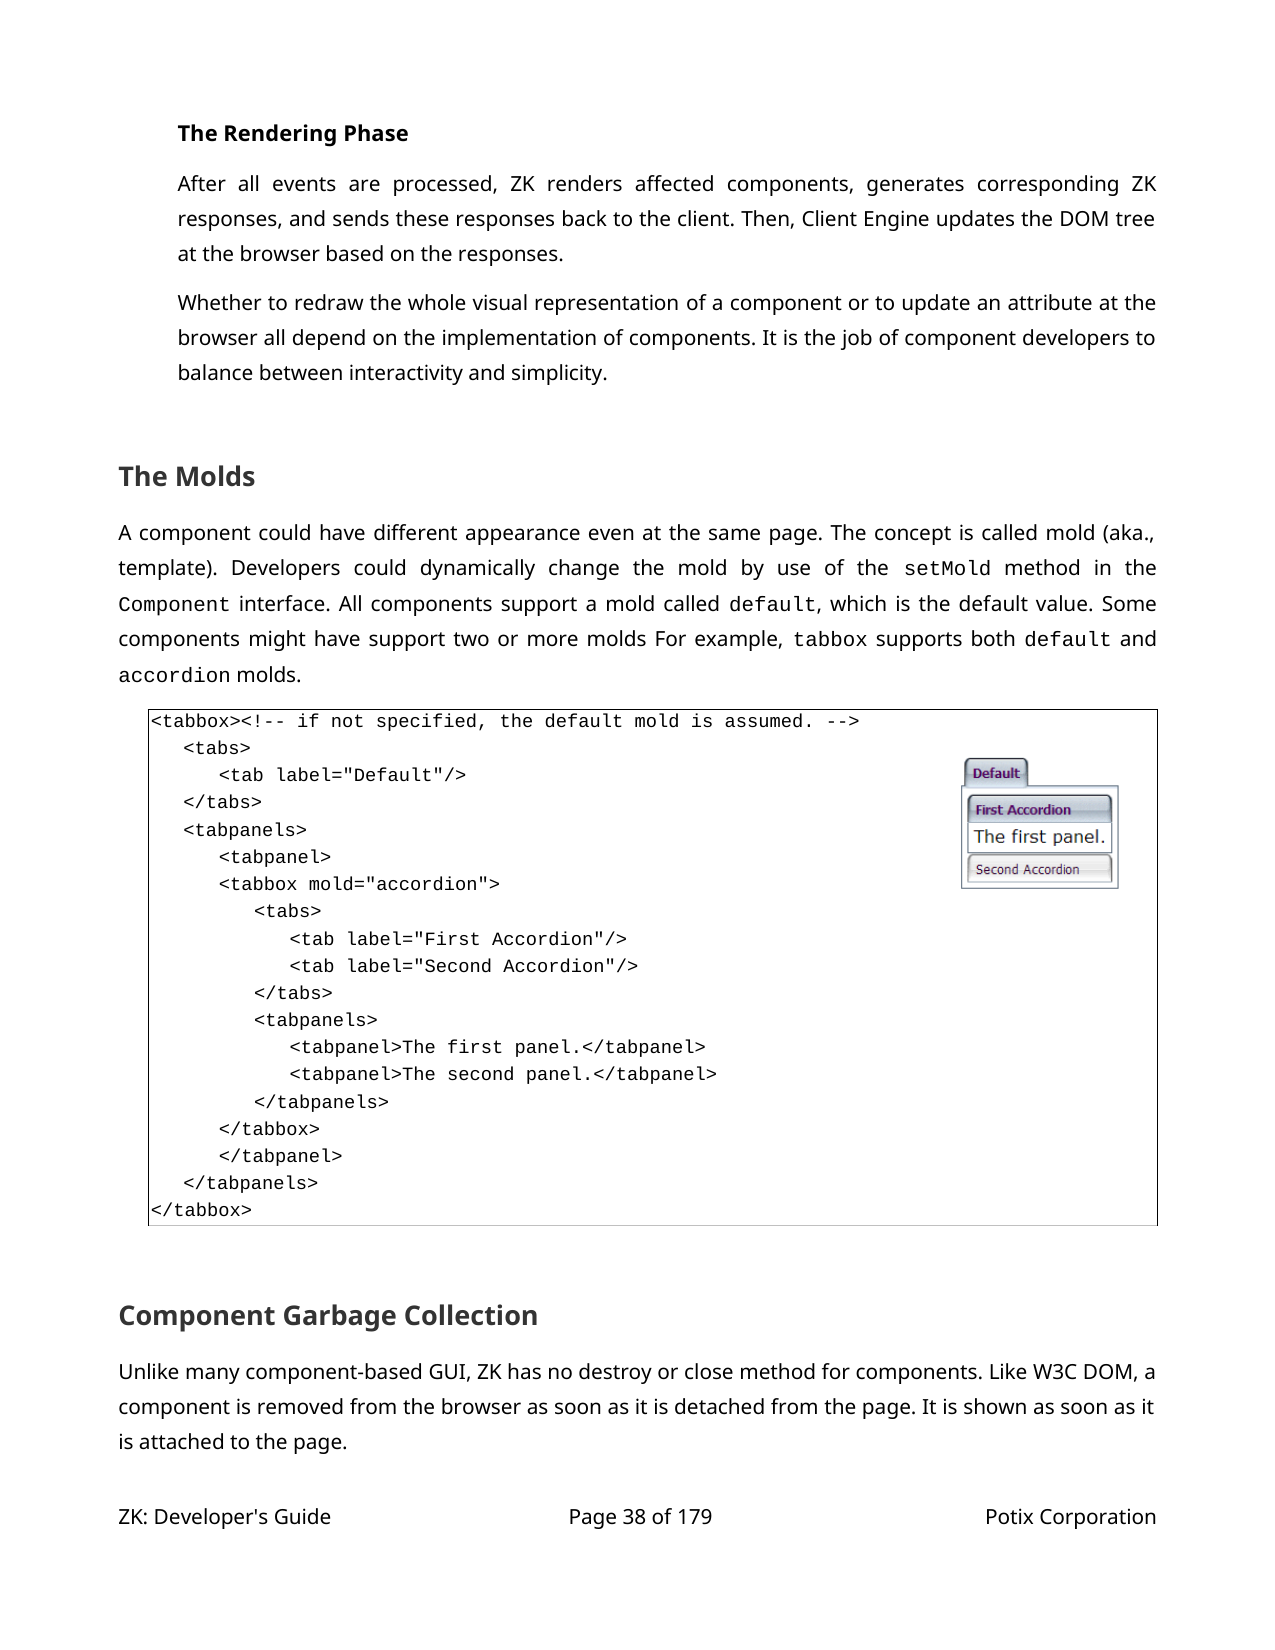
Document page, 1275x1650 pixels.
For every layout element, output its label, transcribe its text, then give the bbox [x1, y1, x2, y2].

text A component could have different appearance even at the same page. The concept is called mold (aka., template). Developers could dynamically change the mold by use of the setMold method in the Component interface. All components support a mold called default, which is the default value. Some components might have support two or more molds For example, tabbox supports both default and accordion molds. [118, 518, 1157, 688]
subtitle Component Garbage Collection [118, 1296, 1157, 1333]
text </tabs> [149, 790, 958, 815]
text [1127, 790, 1157, 815]
text <tabbox><!-- if not specified, the default mold is assumed. --> [149, 710, 1157, 733]
text <tabpanels> [149, 818, 958, 842]
text <tabpanel>The second panel.</tabpanel> [149, 1062, 1157, 1087]
text Unlike many component-based GUI, ZK has no destroy or close method for components. Like W3C DOM, a component is removed from the browser as soon as it is detached from the page. It is shown as soon as it is attached to the page. [118, 1357, 1157, 1455]
text </tabpanels> [149, 1089, 1157, 1114]
text </tabbox> [149, 1198, 1157, 1225]
text [1127, 845, 1157, 869]
text After all events are processed, ZK renders affected components, generates corresponding ZK responses, and sends these responses back to the client. Then, Client Engine updates the DOM tree at the browser based on the responses. [177, 169, 1157, 267]
text <tabpanel> [149, 845, 958, 869]
text </tabpanel> [149, 1144, 1157, 1168]
text <tabpanels> [149, 1008, 1157, 1032]
text <tabbox mold="accordion"> [149, 872, 1157, 896]
text <tabs> [149, 899, 1157, 923]
text <tab label="Default"/> [149, 763, 958, 787]
text [1127, 763, 1157, 787]
text </tabbox> [149, 1117, 1157, 1141]
subtitle The Rendering Phase [177, 118, 1157, 148]
text </tabs> [149, 981, 1157, 1005]
text [1127, 818, 1157, 842]
text </tabpanels> [149, 1171, 1157, 1195]
text <tab label="First Accordion"/> [149, 926, 1157, 951]
picture [958, 754, 1127, 893]
text Whether to redraw the whole visual representation of a component or to update an attribute at the browser all depend on the implementation of components. It is the job of component developers to balance between interactivity and simplicity. [177, 288, 1157, 387]
subtitle The Molds [118, 457, 1157, 494]
text <tabs> [149, 736, 1157, 760]
text <tabpanel>The first panel.</tabpanel> [149, 1035, 1157, 1059]
text <tab label="Second Accordion"/> [149, 953, 1157, 978]
